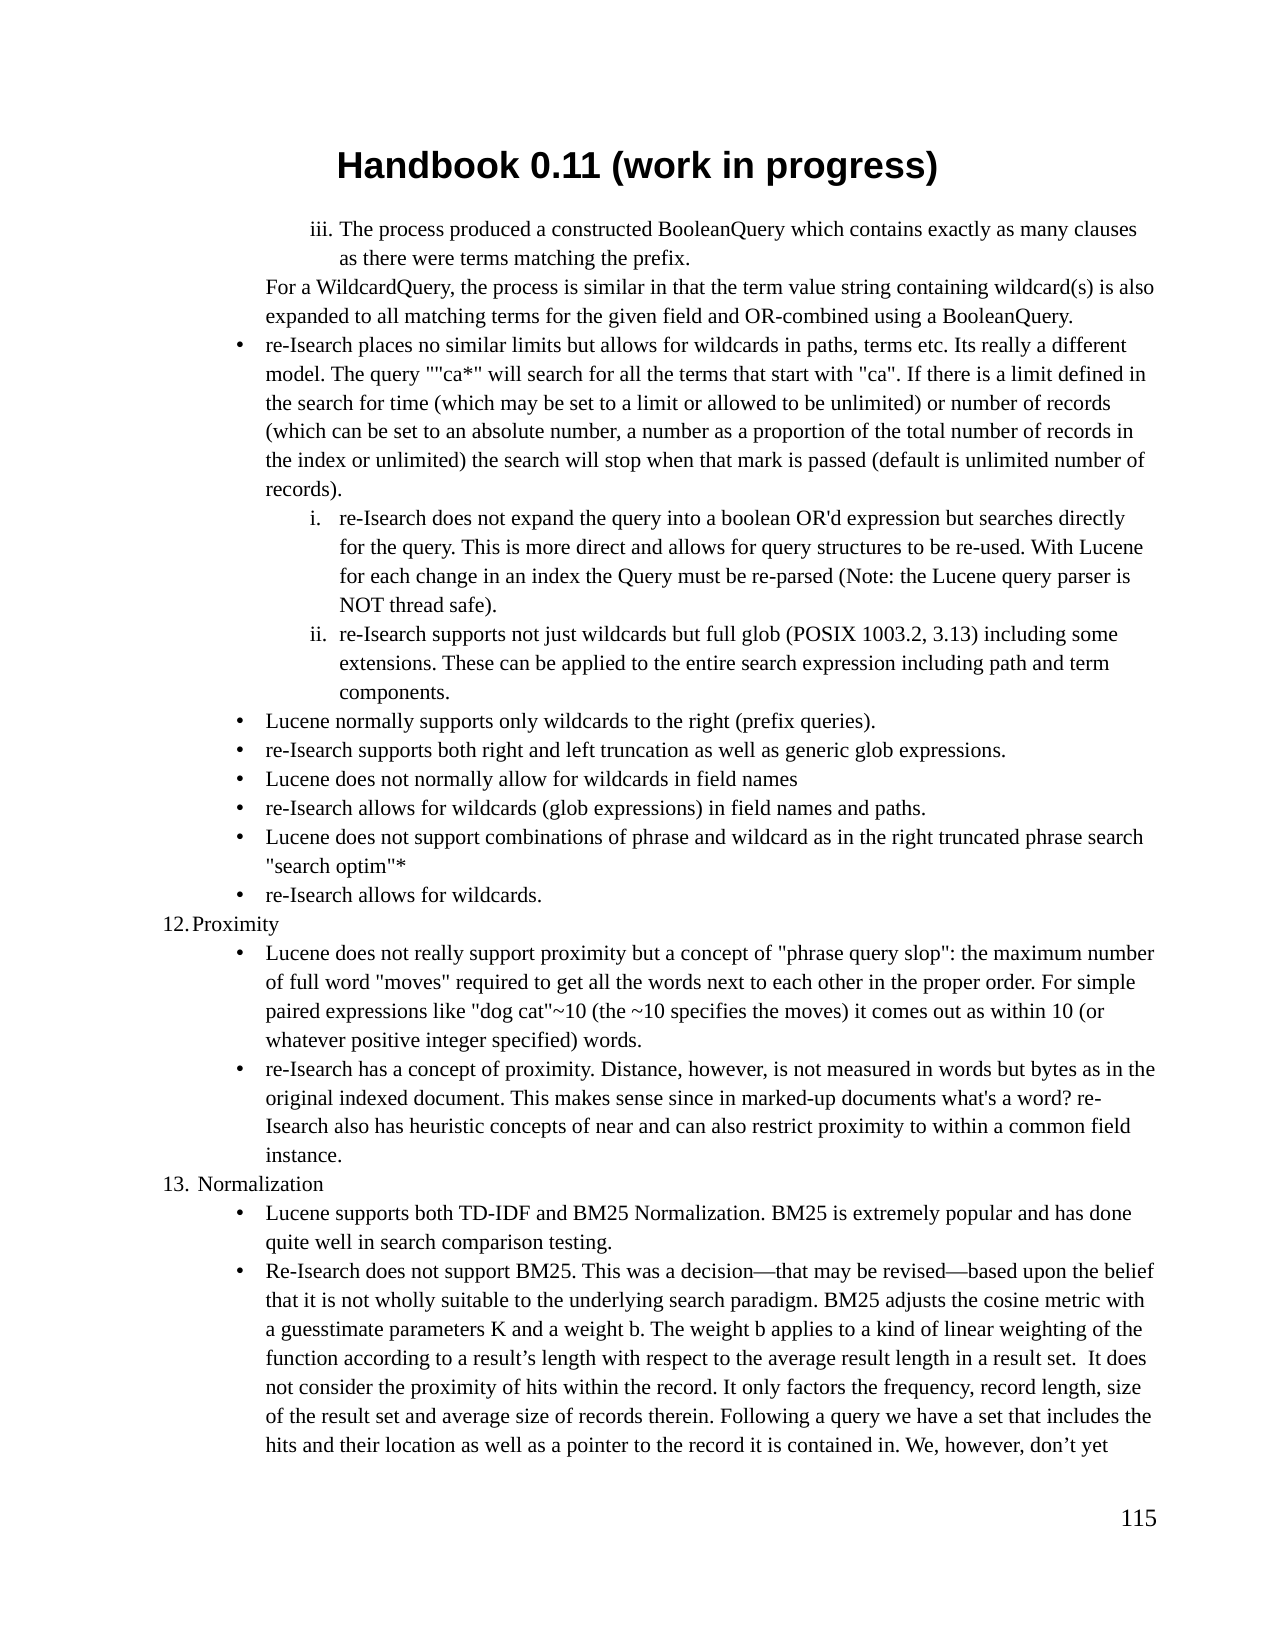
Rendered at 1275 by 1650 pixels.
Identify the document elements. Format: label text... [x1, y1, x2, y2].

list re-Isearch places no similar limits but allows for wildcards in paths, terms etc. Its really a different model. The query ""ca*" will search for all the terms that start with "ca". If there is a limit defined in the search for time (which may be set to a limit or allowed to be unlimited) or number of records (which can be set to an absolute number, a number as a proportion of the total number of records in the index or unlimited) the search will stop when that mark is passed (default is unlimited number of records). [236, 332, 1157, 502]
list re-Isearch allows for wildcards. [236, 882, 1157, 907]
list Lucene does not really support proximity but a concept of "phrase query slop": the maximum number of full word "moves" required to get all the words next to each other in the proper order. For simple paired expressions like "dog cat"~10 (the ~10 specifies the moves) it comes out as within 10 (or whatever positive integer specified) words. [236, 940, 1157, 1052]
list Lucene does not support combinations of phrase and wildcard as in the right truncated phrase search "search optim"* [236, 824, 1157, 878]
list Lucene supports both TD-IDF and BM25 Normalization. BM25 is extremely popular and has done quite well in search comparison testing. [236, 1200, 1157, 1254]
list re-Isearch allows for wildcards (glob expressions) in field names and paths. [236, 795, 1157, 820]
list For a WildcardQuery, the process is similar in that the term value string containing wildcard(s) is also expanded to all matching terms for the given field and OR-combined using a BooleanQuery. [236, 274, 1157, 328]
list Proximity [162, 911, 1157, 936]
list Normalization [162, 1171, 1157, 1197]
list re-Isearch does not expand the query into a boolean OR'd expression but searches directly for the query. This is more direct and allows for query structures to be re-used. With Lucene for each change in an index the Query must be re-parsed (Note: the Lucene query parser is NOT thread safe). [309, 505, 1157, 617]
list re-Isearch has a concept of proximity. Distance, however, is not measured in words but bytes as in the original indexed document. This makes sense since in marked-up documents what's a word? re-Isearch also has heuristic concepts of near and can also restrict proximity to within a common field instance. [236, 1056, 1157, 1168]
list Lucene normally supports only wildcards to the right (prefix queries). [236, 708, 1157, 733]
list Re-Isearch does not support BM25. This was a decision—that may be revised—based upon the belief that it is not wholly suitable to the underlying search paradigm. BM25 adjusts the cosine metric with a guesstimate parameters K and a weight b. The weight b applies to a kind of linear weighting of the function according to a result’s length with respect to the average result length in a result set. It does not consider the proximity of hits within the record. It only factors the frequency, record length, size of the result set and average size of records therein. Following a query we have a set that includes the hits and their location as well as a pointer to the record it is contained in. We, however, don’t yet [236, 1258, 1157, 1457]
list re-Isearch supports both right and left truncation as well as generic glob expressions. [236, 737, 1157, 762]
list re-Isearch supports not just wildcards but full glob (POSIX 1003.2, 3.13) including some extensions. These can be applied to the entire search expression including path and term components. [309, 621, 1157, 704]
list The process produced a constructed BooleanQuery which contains exactly as many clauses as there were terms matching the prefix. [309, 216, 1157, 270]
list Lucene does not normally allow for wildcards in field names [236, 766, 1157, 791]
